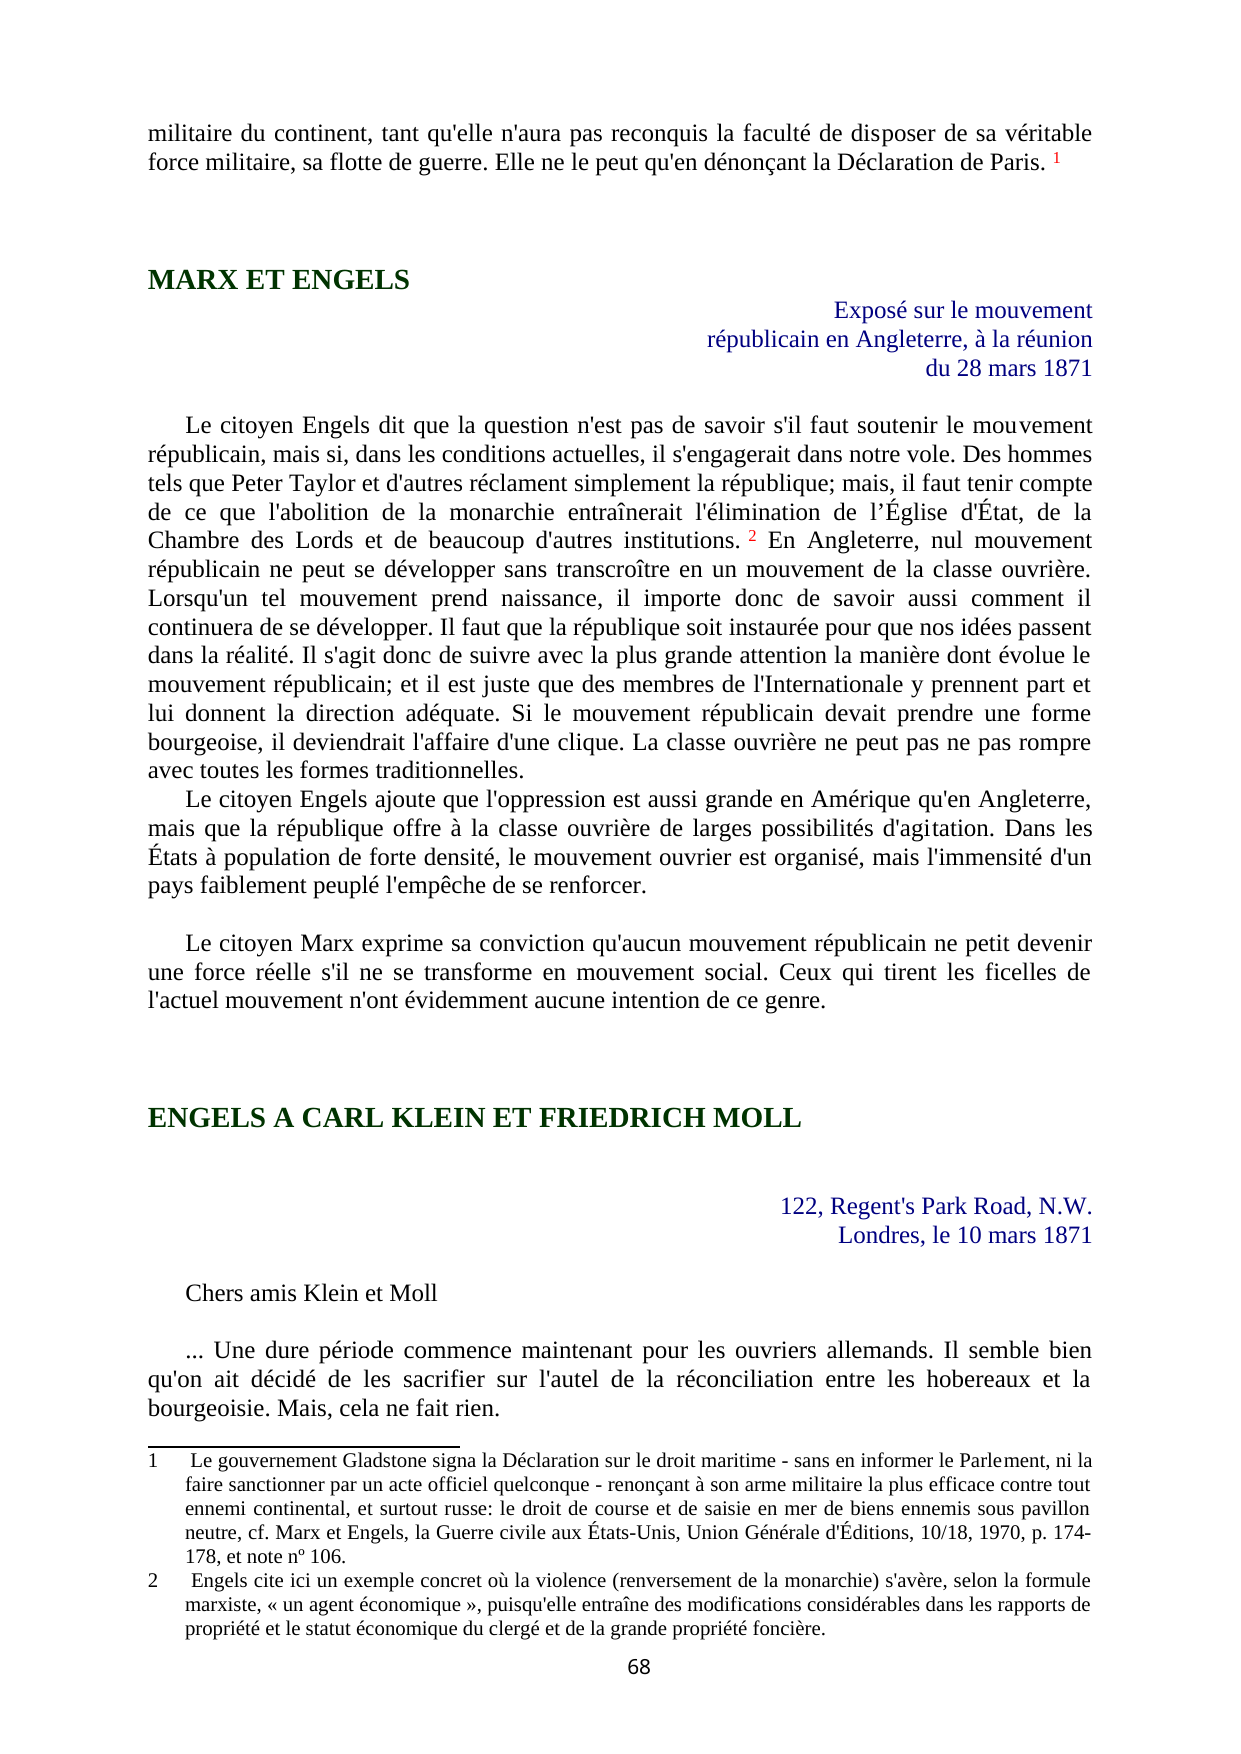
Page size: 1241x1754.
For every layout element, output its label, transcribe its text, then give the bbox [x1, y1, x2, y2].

text Chers amis Klein et Moll [148, 1278, 1093, 1306]
text militaire du continent, tant qu'elle n'aura pas reconquis la faculté de dis­po­ser de sa véritable force militaire, sa flotte de guerre. Elle ne le peut qu'en dénonçant la Déclaration de Paris. [148, 118, 1093, 176]
text MARX ET ENGELS [148, 262, 1093, 295]
text Exposé sur le mouvement [148, 295, 1093, 324]
text Le citoyen Marx exprime sa conviction qu'aucun mouvement républicain ne petit devenir une force réelle s'il ne se transforme en mouvement social. Ceux qui tirent les ficelles de l'actuel mouvement n'ont évidemment aucune intention de ce genre. [148, 928, 1093, 1014]
text républicain en Angleterre, à la réunion [148, 324, 1093, 353]
text du 28 mars 1871 [148, 353, 1093, 382]
text Le gouvernement Gladstone signa la Déclaration sur le droit maritime - sans en informer le Parle­ment, ni la faire sanctionner par un acte officiel quelconque - renonçant à son arme militaire la plus efficace contre tout ennemi continental, et surtout russe: le droit de course et de saisie en mer de biens ennemis sous pavillon neutre, cf. Marx et Engels, la Guerre civile aux États-Unis, Union Générale d'Éditions, 10/18, 1970, p. 174-178, et note nº 106. [148, 1447, 1093, 1568]
text Le citoyen Engels dit que la question n'est pas de savoir s'il faut soutenir le mou­ve­ment républicain, mais si, dans les conditions actuelles, il s'engagerait dans notre vole. Des hommes tels que Peter Taylor et d'autres réclament simplement la répu­blique; mais, il faut tenir compte de ce que l'abolition de la monarchie entraî­nerait l'élimination de l’Église d'État, de la Chambre des Lords et de beaucoup d'autres institutions. En Angleterre, nul mouvement républicain ne peut se développer sans transcroître en un mouvement de la classe ouvrière. Lorsqu'un tel mouvement prend naissance, il importe donc de savoir aussi comment il continuera de se développer. Il faut que la république soit instaurée pour que nos idées passent dans la réalité. Il s'agit donc de suivre avec la plus grande attention la manière dont évolue le mouvement républicain; et il est juste que des membres de l'Internationale y prennent part et lui donnent la direction adéquate. Si le mouvement républicain devait prendre une forme bourgeoise, il deviendrait l'affaire d'une clique. La classe ouvrière ne peut pas ne pas rompre avec toutes les formes traditionnelles. [148, 410, 1093, 784]
text Engels cite ici un exemple concret où la violence (renversement de la monarchie) s'avère, selon la formule marxiste, « un agent économique », puisqu'elle entraîne des modifications considérables dans les rapports de propriété et le statut économique du clergé et de la grande propriété foncière. [148, 1568, 1093, 1640]
text Londres, le 10 mars 1871 [148, 1220, 1093, 1249]
text 122, Regent's Park Road, N.W. [148, 1191, 1093, 1220]
text ENGELS A CARL KLEIN ET FRIEDRICH MOLL [148, 1100, 1093, 1134]
text Le citoyen Engels ajoute que l'oppression est aussi grande en Amérique qu'en Angleterre, mais que la république offre à la classe ouvrière de larges possibilités d'agi­tation. Dans les États à population de forte densité, le mouvement ouvrier est organisé, mais l'immensité d'un pays faiblement peuplé l'empêche de se renforcer. [148, 784, 1093, 899]
text ... Une dure période commence maintenant pour les ouvriers allemands. Il semble bien qu'on ait décidé de les sacrifier sur l'autel de la réconciliation entre les hobereaux et la bourgeoisie. Mais, cela ne fait rien. [148, 1335, 1093, 1421]
